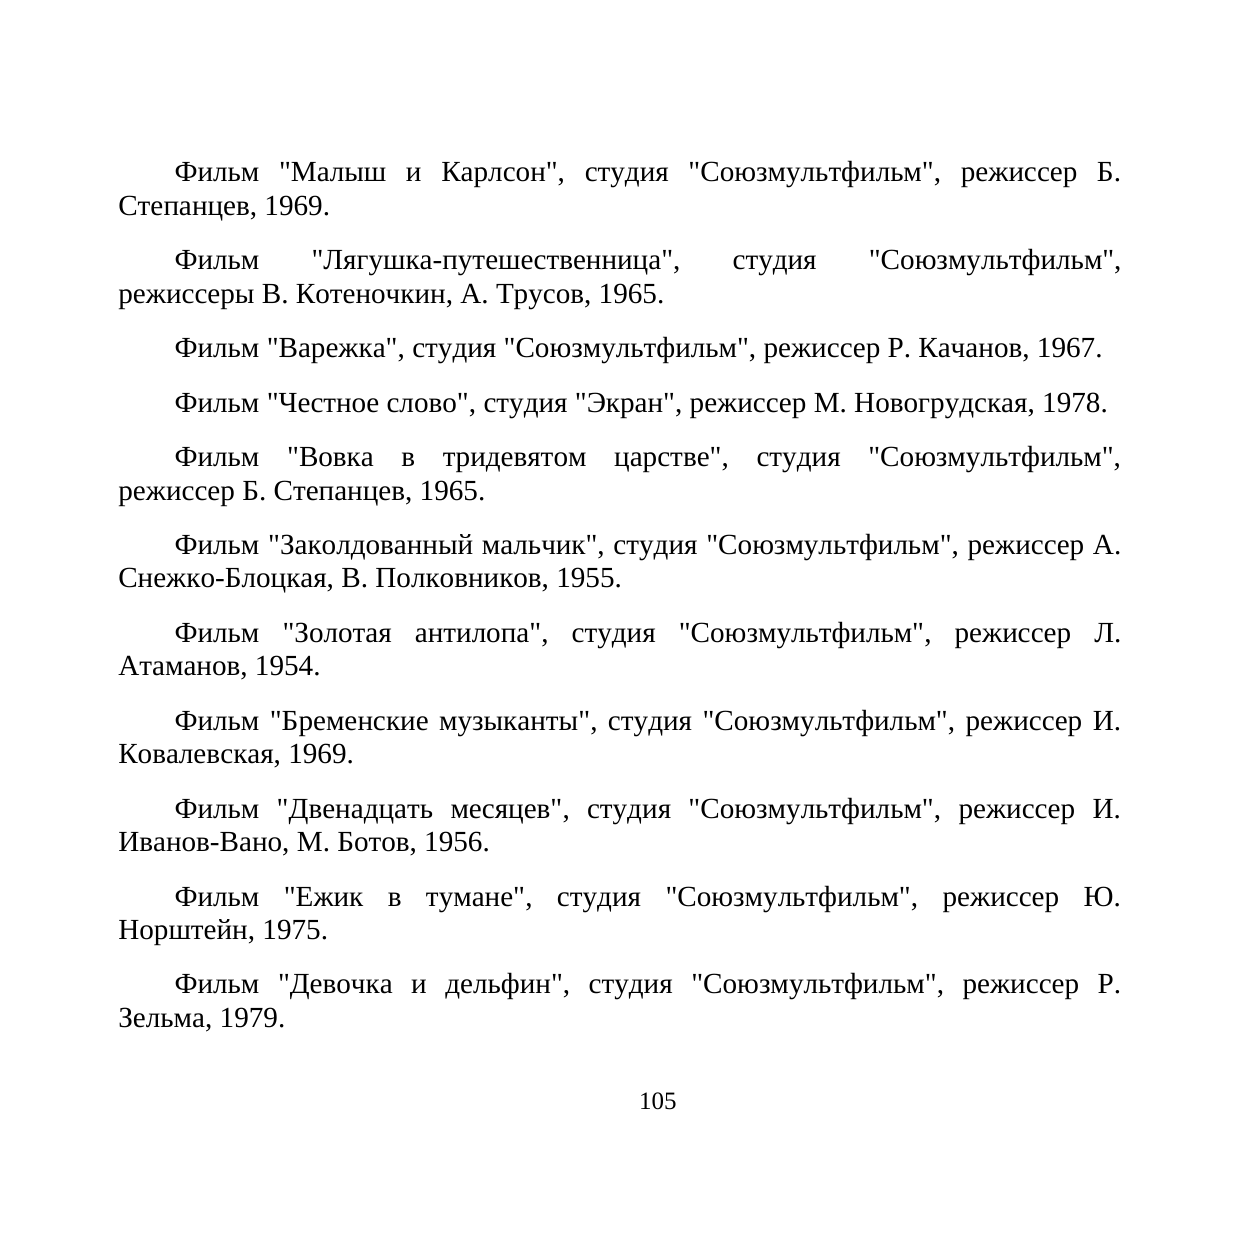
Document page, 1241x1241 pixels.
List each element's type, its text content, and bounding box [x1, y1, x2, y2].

text Фильм "Девочка и дельфин", студия "Союзмультфильм", режиссер Р. Зельма, 1979. [118, 967, 1122, 1034]
text Фильм "Вовка в тридевятом царстве", студия "Союзмультфильм", режиссер Б. Степанцев, 1965. [118, 439, 1122, 506]
text Фильм "Заколдованный мальчик", студия "Союзмультфильм", режиссер А. Снежко-Блоцкая, В. Полковников, 1955. [118, 527, 1122, 594]
text Фильм "Лягушка-путешественница", студия "Союзмультфильм", режиссеры В. Котеночкин, А. Трусов, 1965. [118, 242, 1122, 309]
text Фильм "Ежик в тумане", студия "Союзмультфильм", режиссер Ю. Норштейн, 1975. [118, 879, 1122, 946]
text Фильм "Варежка", студия "Союзмультфильм", режиссер Р. Качанов, 1967. [118, 330, 1122, 364]
text Фильм "Двенадцать месяцев", студия "Союзмультфильм", режиссер И. Иванов-Вано, М. Ботов, 1956. [118, 791, 1122, 858]
text Фильм "Золотая антилопа", студия "Союзмультфильм", режиссер Л. Атаманов, 1954. [118, 615, 1122, 682]
text Фильм "Малыш и Карлсон", студия "Союзмультфильм", режиссер Б. Степанцев, 1969. [118, 154, 1122, 222]
text Фильм "Честное слово", студия "Экран", режиссер М. Новогрудская, 1978. [118, 385, 1122, 418]
text Фильм "Бременские музыканты", студия "Союзмультфильм", режиссер И. Ковалевская, 1969. [118, 703, 1122, 770]
